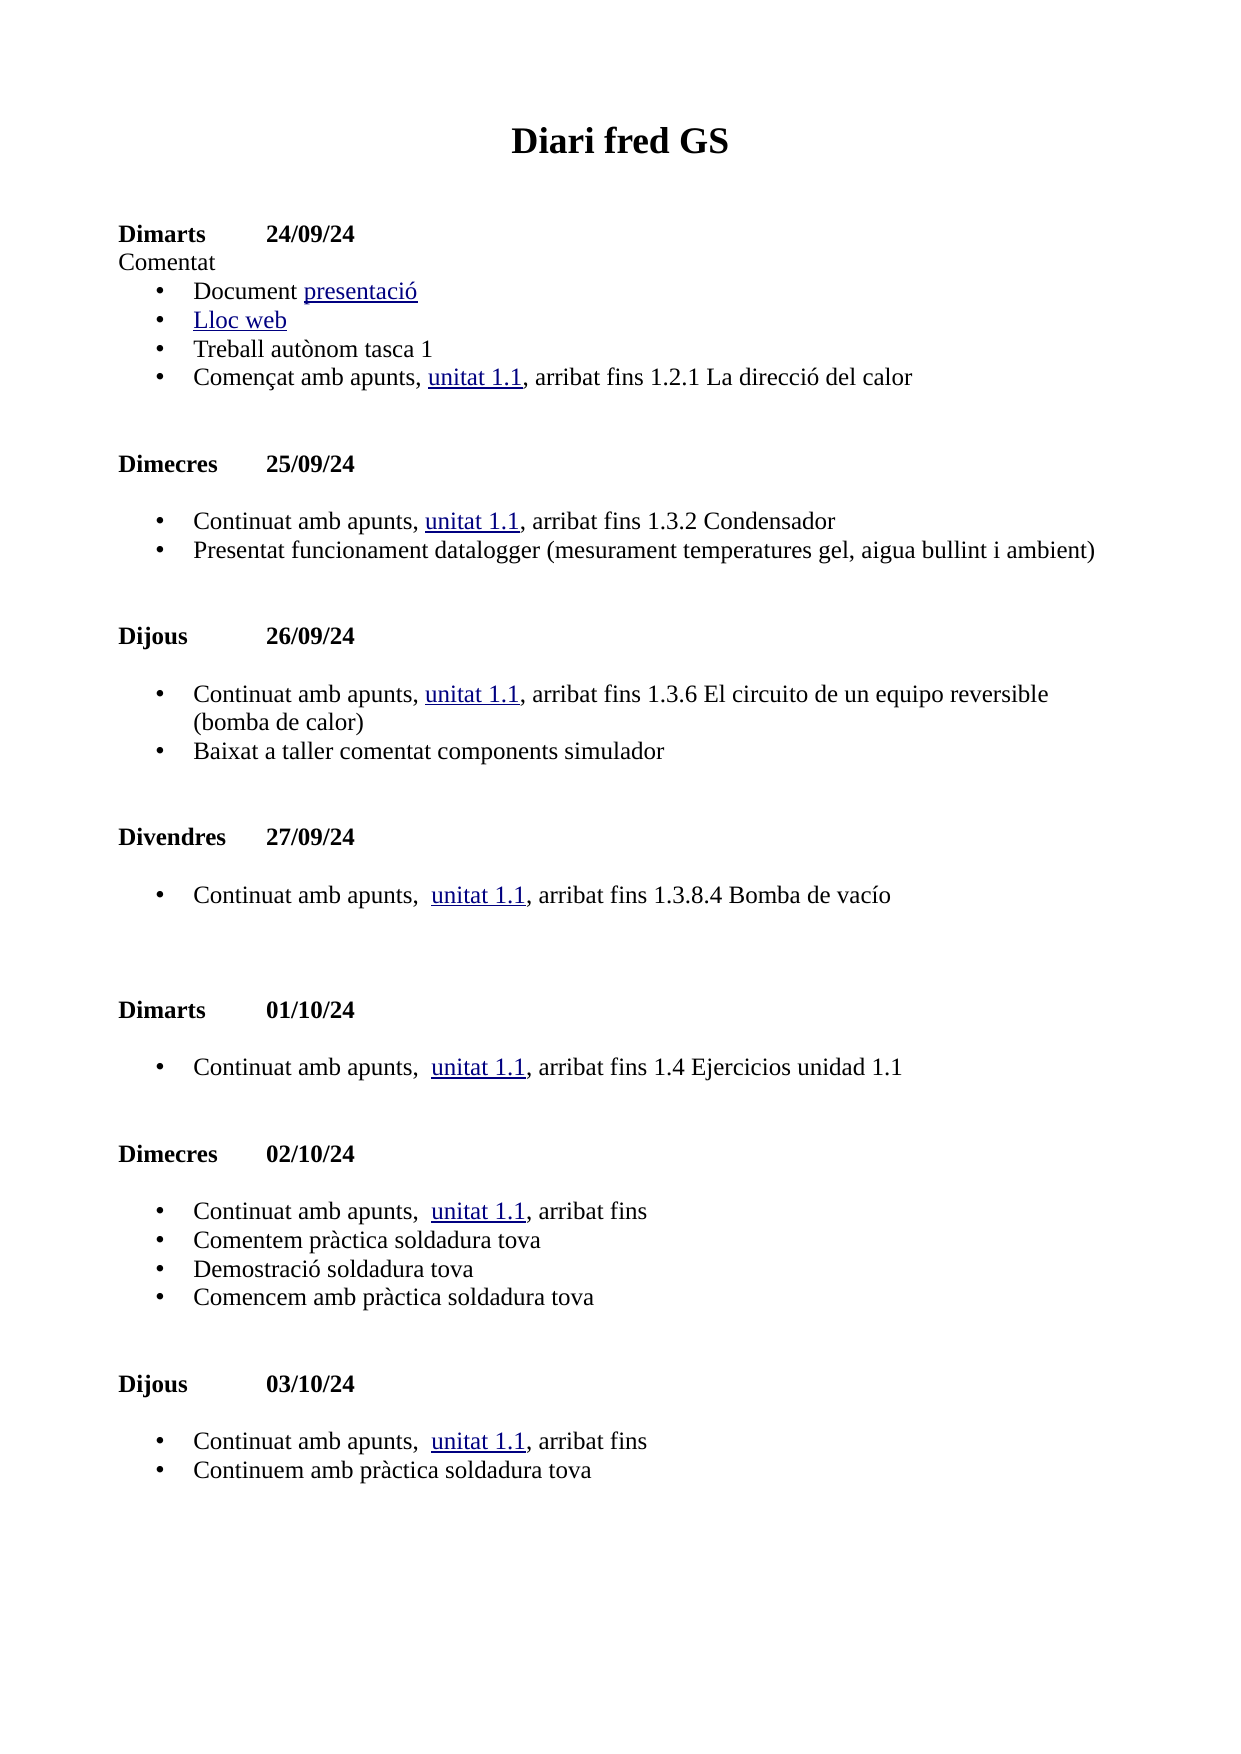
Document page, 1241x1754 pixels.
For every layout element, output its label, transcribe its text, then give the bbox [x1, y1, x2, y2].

list Continuat amb apunts, unitat 1.1, arribat fins 1.3.8.4 Bomba de vacío [156, 880, 1122, 909]
list Continuat amb apunts, unitat 1.1, arribat fins 1.3.2 Condensador [156, 506, 1122, 535]
list Continuem amb pràctica soldadura tova [156, 1455, 1122, 1484]
list Començat amb apunts, unitat 1.1, arribat fins 1.2.1 La direcció del calor [156, 362, 1122, 391]
list Demostració soldadura tova [156, 1254, 1122, 1282]
list Lloc web [156, 305, 1122, 334]
list Comencem amb pràctica soldadura tova [156, 1282, 1122, 1311]
list Continuat amb apunts, unitat 1.1, arribat fins [156, 1196, 1122, 1225]
text Dimecres 25/09/24 [118, 449, 1122, 477]
list Continuat amb apunts, unitat 1.1, arribat fins 1.3.6 El circuito de un equipo reversible (bomba de calor) [156, 679, 1122, 736]
text Dimarts 24/09/24 [118, 219, 1122, 247]
text Dijous 03/10/24 [118, 1369, 1122, 1397]
list Document presentació [156, 276, 1122, 305]
list Continuat amb apunts, unitat 1.1, arribat fins 1.4 Ejercicios unidad 1.1 [156, 1052, 1122, 1081]
text Comentat [118, 247, 1122, 276]
text Dijous 26/09/24 [118, 621, 1122, 650]
list Continuat amb apunts, unitat 1.1, arribat fins [156, 1426, 1122, 1455]
list Baixat a taller comentat components simulador [156, 736, 1122, 765]
text Dimarts 01/10/24 [118, 995, 1122, 1024]
list Presentat funcionament datalogger (mesurament temperatures gel, aigua bullint i ambient) [156, 535, 1122, 564]
list Comentem pràctica soldadura tova [156, 1225, 1122, 1254]
text Divendres 27/09/24 [118, 822, 1122, 851]
text Dimecres 02/10/24 [118, 1139, 1122, 1167]
list Treball autònom tasca 1 [156, 334, 1122, 362]
text Diari fred GS [118, 118, 1122, 161]
